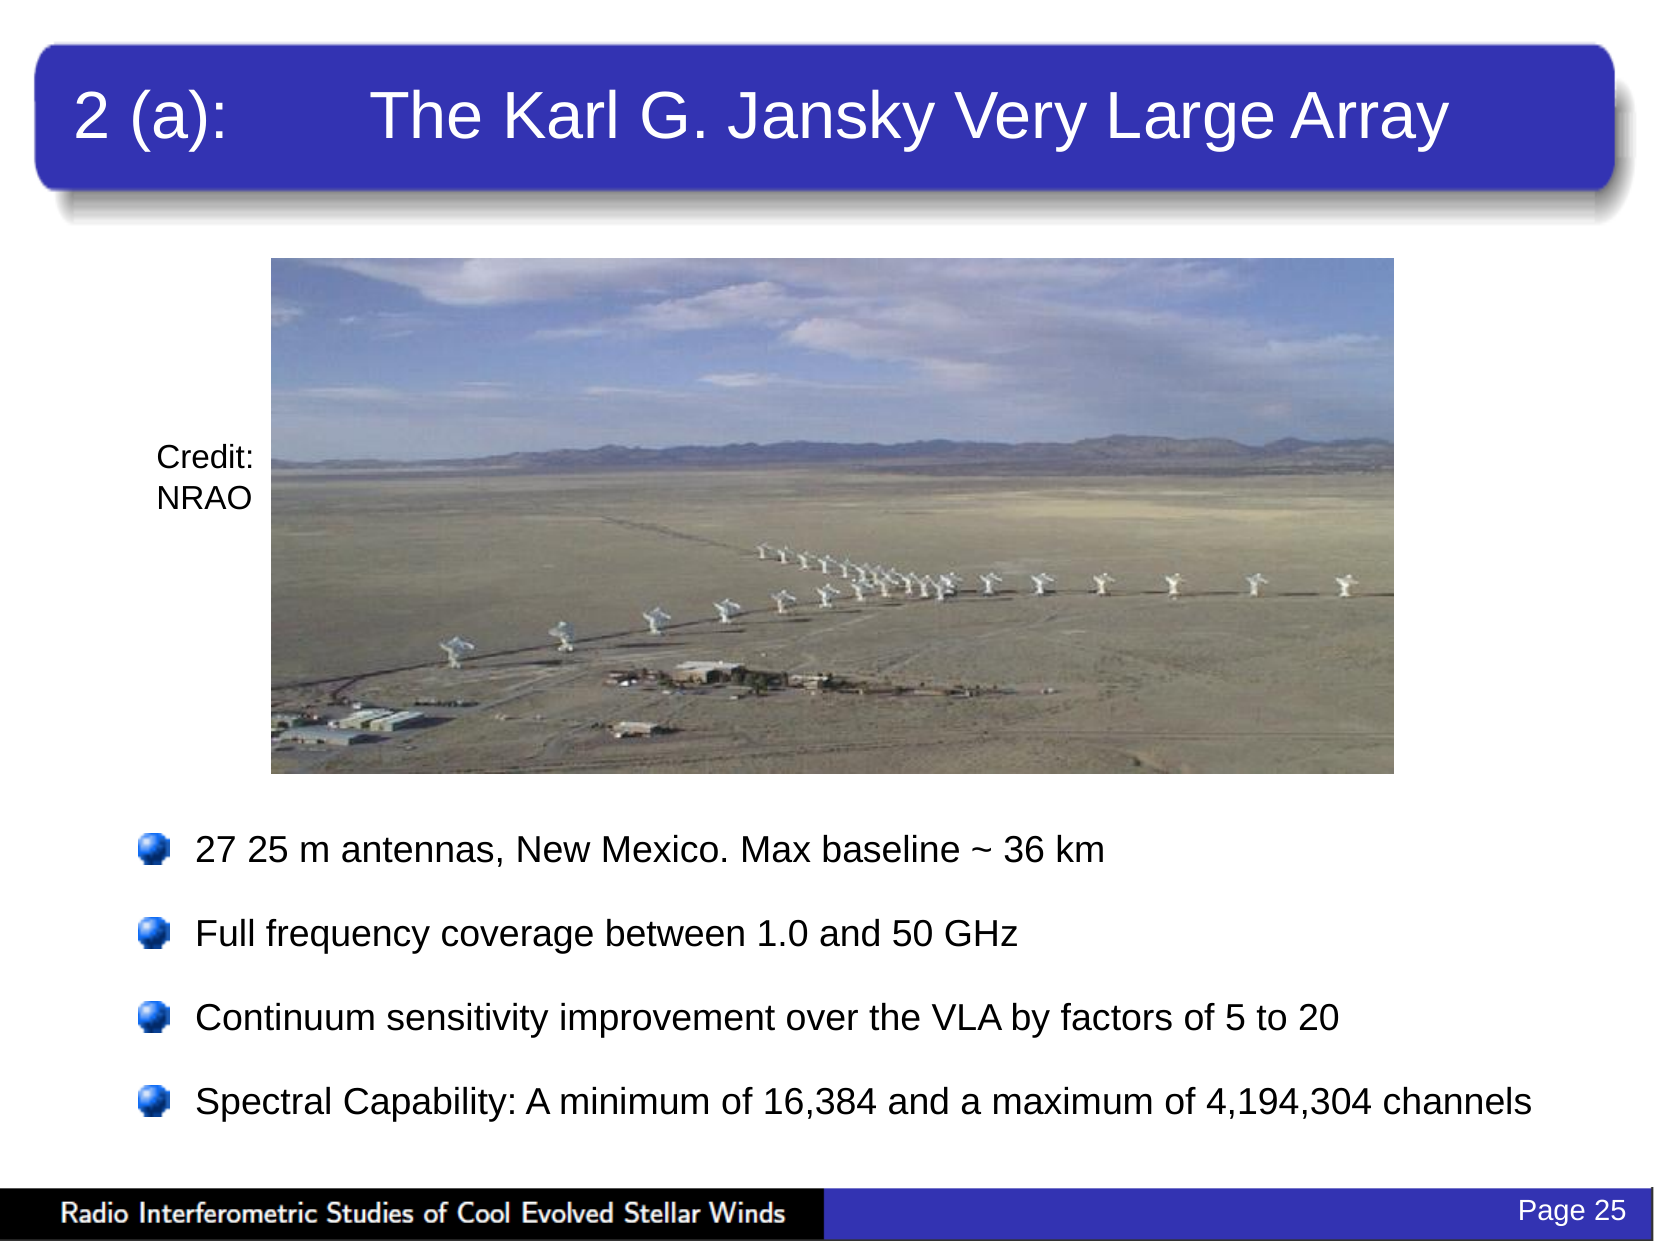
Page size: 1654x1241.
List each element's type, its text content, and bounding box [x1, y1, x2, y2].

text_box 27 25 m antennas, New Mexico. Max baseline ~ 36 km Full frequency coverage between 1.0 and 50 GHz Continuum sensitivity improvement over the VLA by factors of 5 to 20 Spectral Capability: A minimum of 16,384 and a maximum of 4,194,304 channels [88, 820, 1565, 1158]
text_box Page 25 [814, 1187, 1642, 1235]
picture [0, 1187, 1654, 1241]
text_box Credit: NRAO [141, 431, 290, 550]
text_box 2 (a): The Karl G. Jansky Very Large Array [59, 70, 1595, 236]
picture [23, 29, 1648, 237]
picture [271, 258, 1394, 774]
